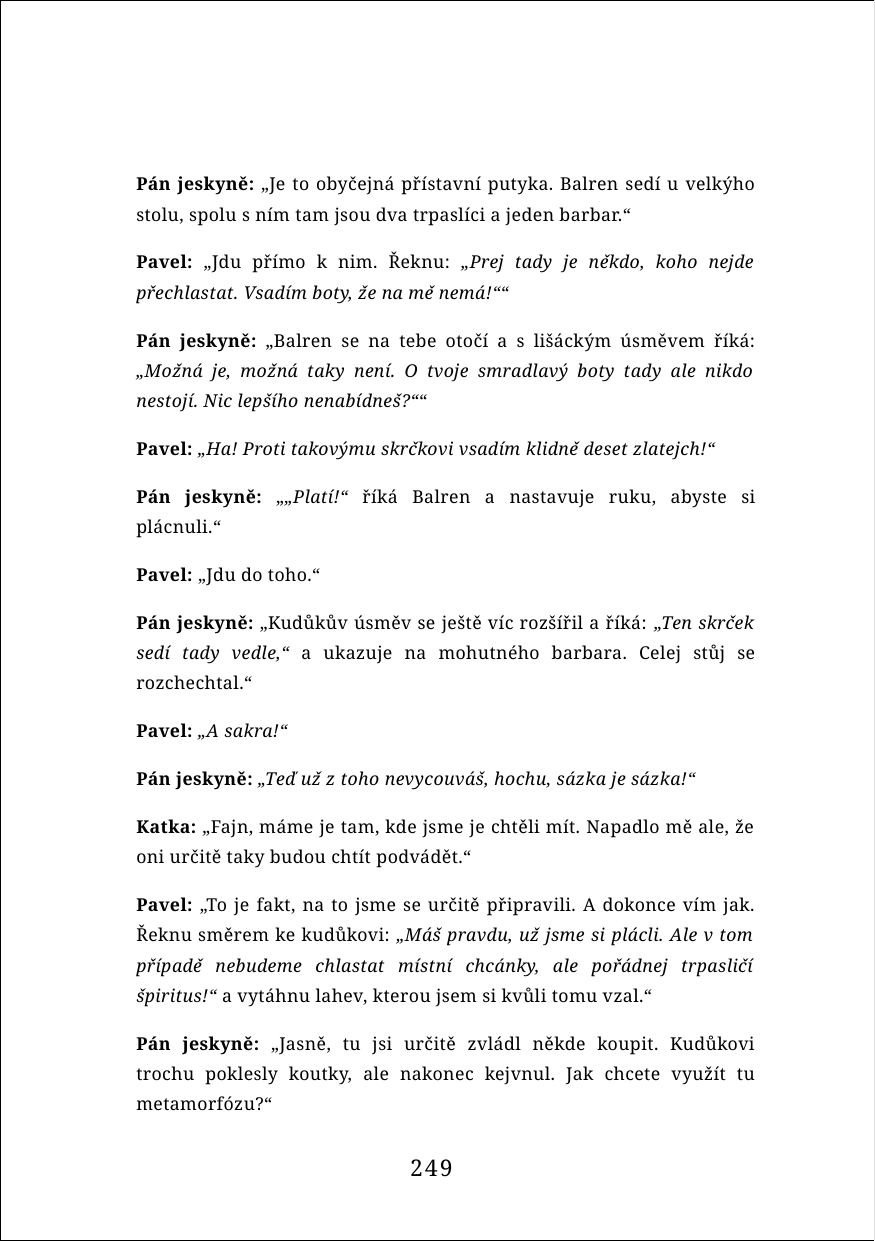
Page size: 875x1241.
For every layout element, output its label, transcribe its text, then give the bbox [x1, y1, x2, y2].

text Pán jeskyně: „Balren se na tebe otočí a s lišáckým úsměvem říká: „Možná je, možná taky není. O tvoje smradlavý boty tady ale nikdo nestojí. Nic lepšího nenabídneš?““ [136, 328, 756, 413]
text Pavel: „Jdu přímo k nim. Řeknu: „Prej tady je někdo, koho nejde přechlastat. Vsadím boty, že na mě nemá!““ [136, 250, 756, 304]
text Pavel: „To je fakt, na to jsme se určitě připravili. A dokonce vím jak. Řeknu směrem ke kudůkovi: „Máš pravdu, už jsme si plácli. Ale v tom případě nebudeme chlastat místní chcánky, ale pořádnej trpasličí špiritus!“ a vytáhnu lahev, kterou jsem si kvůli tomu vzal.“ [136, 893, 756, 1007]
text Pavel: „Jdu do toho.“ [136, 562, 756, 587]
text Pán jeskyně: „Kudůkův úsměv se ještě víc rozšířil a říká: „Ten skrček sedí tady vedle,“ a ukazuje na mohutného barbara. Celej stůj se rozchechtal.“ [136, 610, 756, 695]
text Pavel: „Ha! Proti takovýmu skrčkovi vsadím klidně deset zlatejch!“ [136, 436, 756, 461]
text Katka: „Fajn, máme je tam, kde jsme je chtěli mít. Napadlo mě ale, že oni určitě taky budou chtít podvádět.“ [136, 814, 756, 869]
text Pán jeskyně: „„Platí!“ říká Balren a nastavuje ruku, abyste si plácnuli.“ [136, 484, 756, 539]
text Pán jeskyně: „Jasně, tu jsi určitě zvládl někde koupit. Kudůkovi trochu poklesly koutky, ale nakonec kejvnul. Jak chcete využít tu metamorfózu?“ [136, 1031, 756, 1116]
text Pán jeskyně: „Teď už z toho nevycouváš, hochu, sázka je sázka!“ [136, 767, 756, 791]
text Pán jeskyně: „Je to obyčejná přístavní putyka. Balren sedí u velkýho stolu, spolu s ním tam jsou dva trpaslíci a jeden barbar.“ [136, 172, 756, 226]
text Pavel: „A sakra!“ [136, 719, 756, 743]
